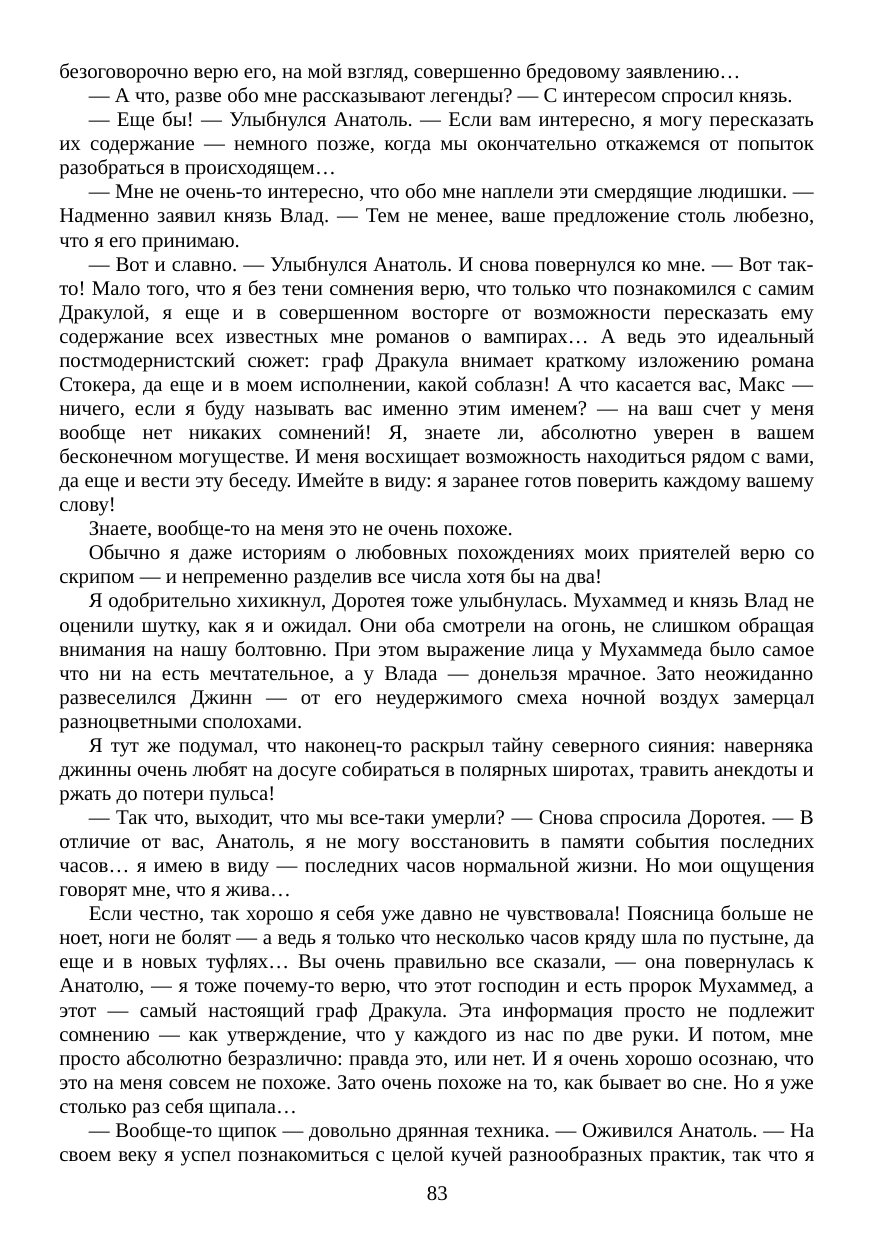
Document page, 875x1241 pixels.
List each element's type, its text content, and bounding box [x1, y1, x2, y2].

text — Так что, выходит, что мы все-таки умерли? — Снова спросила Доротея. — В отличие от вас, Анатоль, я не могу восстановить в памяти события последних часов… я имею в виду — последних часов нормальной жизни. Но мои ощущения говорят мне, что я жива… [59, 805, 815, 901]
text Знаете, вообще-то на меня это не очень похоже. [59, 516, 815, 540]
text Я тут же подумал, что наконец-то раскрыл тайну северного сияния: наверняка джинны очень любят на досуге собираться в полярных широтах, травить анекдоты и ржать до потери пульса! [59, 733, 815, 805]
text Я одобрительно хихикнул, Доротея тоже улыбнулась. Мухаммед и князь Влад не оценили шутку, как я и ожидал. Они оба смотрели на огонь, не слишком обращая внимания на нашу болтовню. При этом выражение лица у Мухаммеда было самое что ни на есть мечтательное, а у Влада — донельзя мрачное. Зато неожиданно развеселился Джинн — от его неудержимого смеха ночной воздух замерцал разноцветными сполохами. [59, 588, 815, 733]
text — Вообще-то щипок — довольно дрянная техника. — Оживился Анатоль. — На своем веку я успел познакомиться с целой кучей разнообразных практик, так что я [59, 1118, 815, 1166]
text Обычно я даже историям о любовных похождениях моих приятелей верю со скрипом — и непременно разделив все числа хотя бы на два! [59, 540, 815, 588]
text — Еще бы! — Улыбнулся Анатоль. — Если вам интересно, я могу пересказать их содержание — немного позже, когда мы окончательно откажемся от попыток разобраться в происходящем… [59, 107, 815, 179]
text — Мне не очень-то интересно, что обо мне наплели эти смердящие людишки. — Надменно заявил князь Влад. — Тем не менее, ваше предложение столь любезно, что я его принимаю. [59, 179, 815, 252]
text — Вот и славно. — Улыбнулся Анатоль. И снова повернулся ко мне. — Вот так-то! Мало того, что я без тени сомнения верю, что только что познакомился с самим Дракулой, я еще и в совершенном восторге от возможности пересказать ему содержание всех известных мне романов о вампирах… А ведь это идеальный постмодернистский сюжет: граф Дракула внимает краткому изложению романа Стокера, да еще и в моем исполнении, какой соблазн! А что касается вас, Макс — ничего, если я буду называть вас именно этим именем? — на ваш счет у меня вообще нет никаких сомнений! Я, знаете ли, абсолютно уверен в вашем бесконечном могуществе. И меня восхищает возможность находиться рядом с вами, да еще и вести эту беседу. Имейте в виду: я заранее готов поверить каждому вашему слову! [59, 252, 815, 516]
text — А что, разве обо мне рассказывают легенды? — С интересом спросил князь. [59, 83, 815, 107]
text Если честно, так хорошо я себя уже давно не чувствовала! Поясница больше не ноет, ноги не болят — а ведь я только что несколько часов кряду шла по пустыне, да еще и в новых туфлях… Вы очень правильно все сказали, — она повернулась к Анатолю, — я тоже почему-то верю, что этот господин и есть пророк Мухаммед, а этот — самый настоящий граф Дракула. Эта информация просто не подлежит сомнению — как утверждение, что у каждого из нас по две руки. И потом, мне просто абсолютно безразлично: правда это, или нет. И я очень хорошо осознаю, что это на меня совсем не похоже. Зато очень похоже на то, как бывает во сне. Но я уже столько раз себя щипала… [59, 901, 815, 1118]
text безоговорочно верю его, на мой взгляд, совершенно бредовому заявлению… [59, 59, 815, 83]
